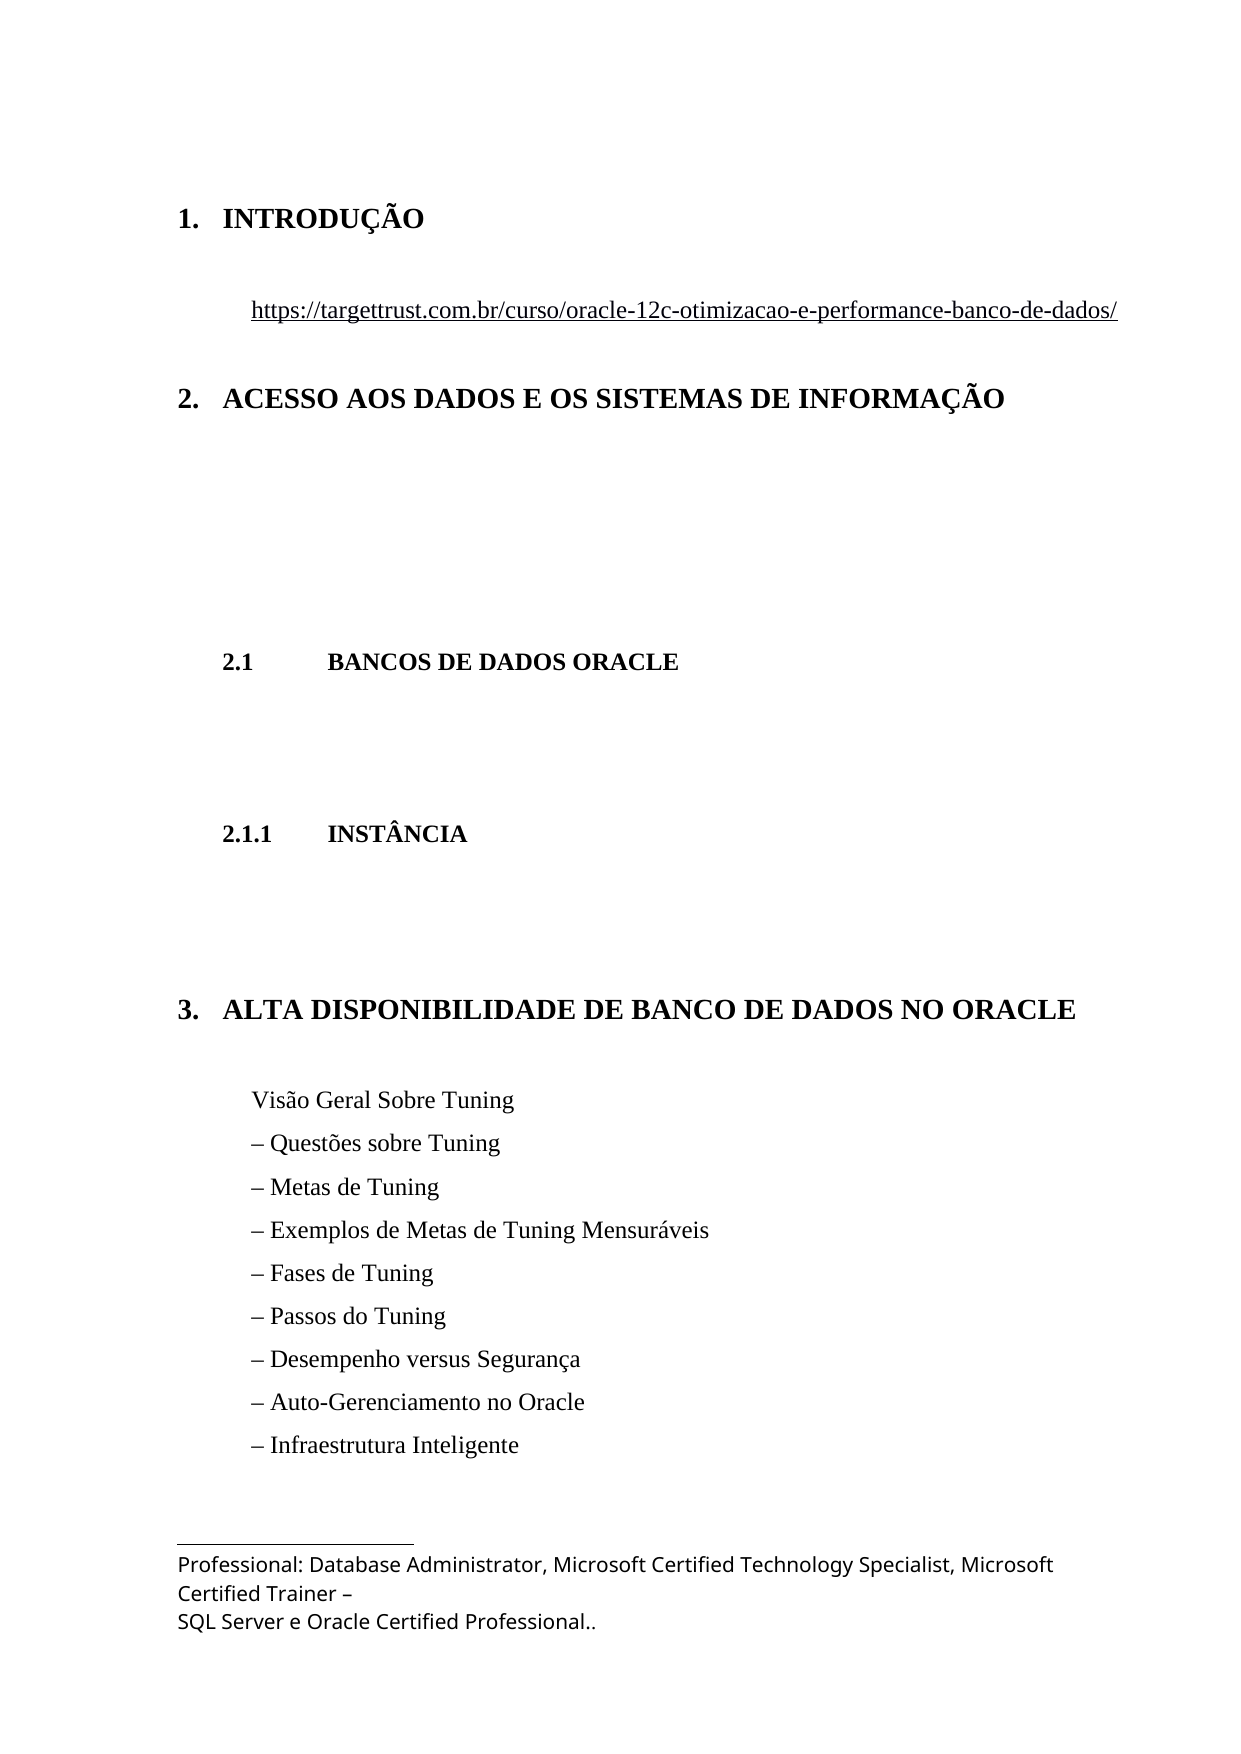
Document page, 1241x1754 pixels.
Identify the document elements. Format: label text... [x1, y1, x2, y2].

subtitle INTRODUÇÃO [177, 201, 1122, 235]
text https://targettrust.com.br/curso/oracle-12c-otimizacao-e-performance-banco-de-dados/ [177, 295, 1122, 323]
subtitle INSTÂNCIA [222, 819, 1122, 848]
text – Infraestrutura Inteligente [177, 1430, 1122, 1459]
text – Questões sobre Tuning [177, 1128, 1122, 1157]
subtitle BANCOS DE DADOS ORACLE [222, 647, 1122, 676]
text Professional: Database Administrator, Microsoft Certified Technology Specialist, Microsoft Certified Trainer – [177, 1551, 1122, 1607]
subtitle ALTA DISPONIBILIDADE DE BANCO DE DADOS NO ORACLE [177, 992, 1122, 1025]
text – Metas de Tuning [177, 1172, 1122, 1200]
text SQL Server e Oracle Certified Professional.. [177, 1607, 1122, 1636]
text Visão Geral Sobre Tuning [177, 1085, 1122, 1114]
text – Passos do Tuning [177, 1301, 1122, 1330]
subtitle ACESSO AOS DADOS E OS SISTEMAS DE INFORMAÇÃO [177, 381, 1122, 414]
text – Fases de Tuning [177, 1258, 1122, 1287]
text – Exemplos de Metas de Tuning Mensuráveis [177, 1215, 1122, 1243]
text – Desempenho versus Segurança [177, 1344, 1122, 1373]
text – Auto-Gerenciamento no Oracle [177, 1387, 1122, 1416]
